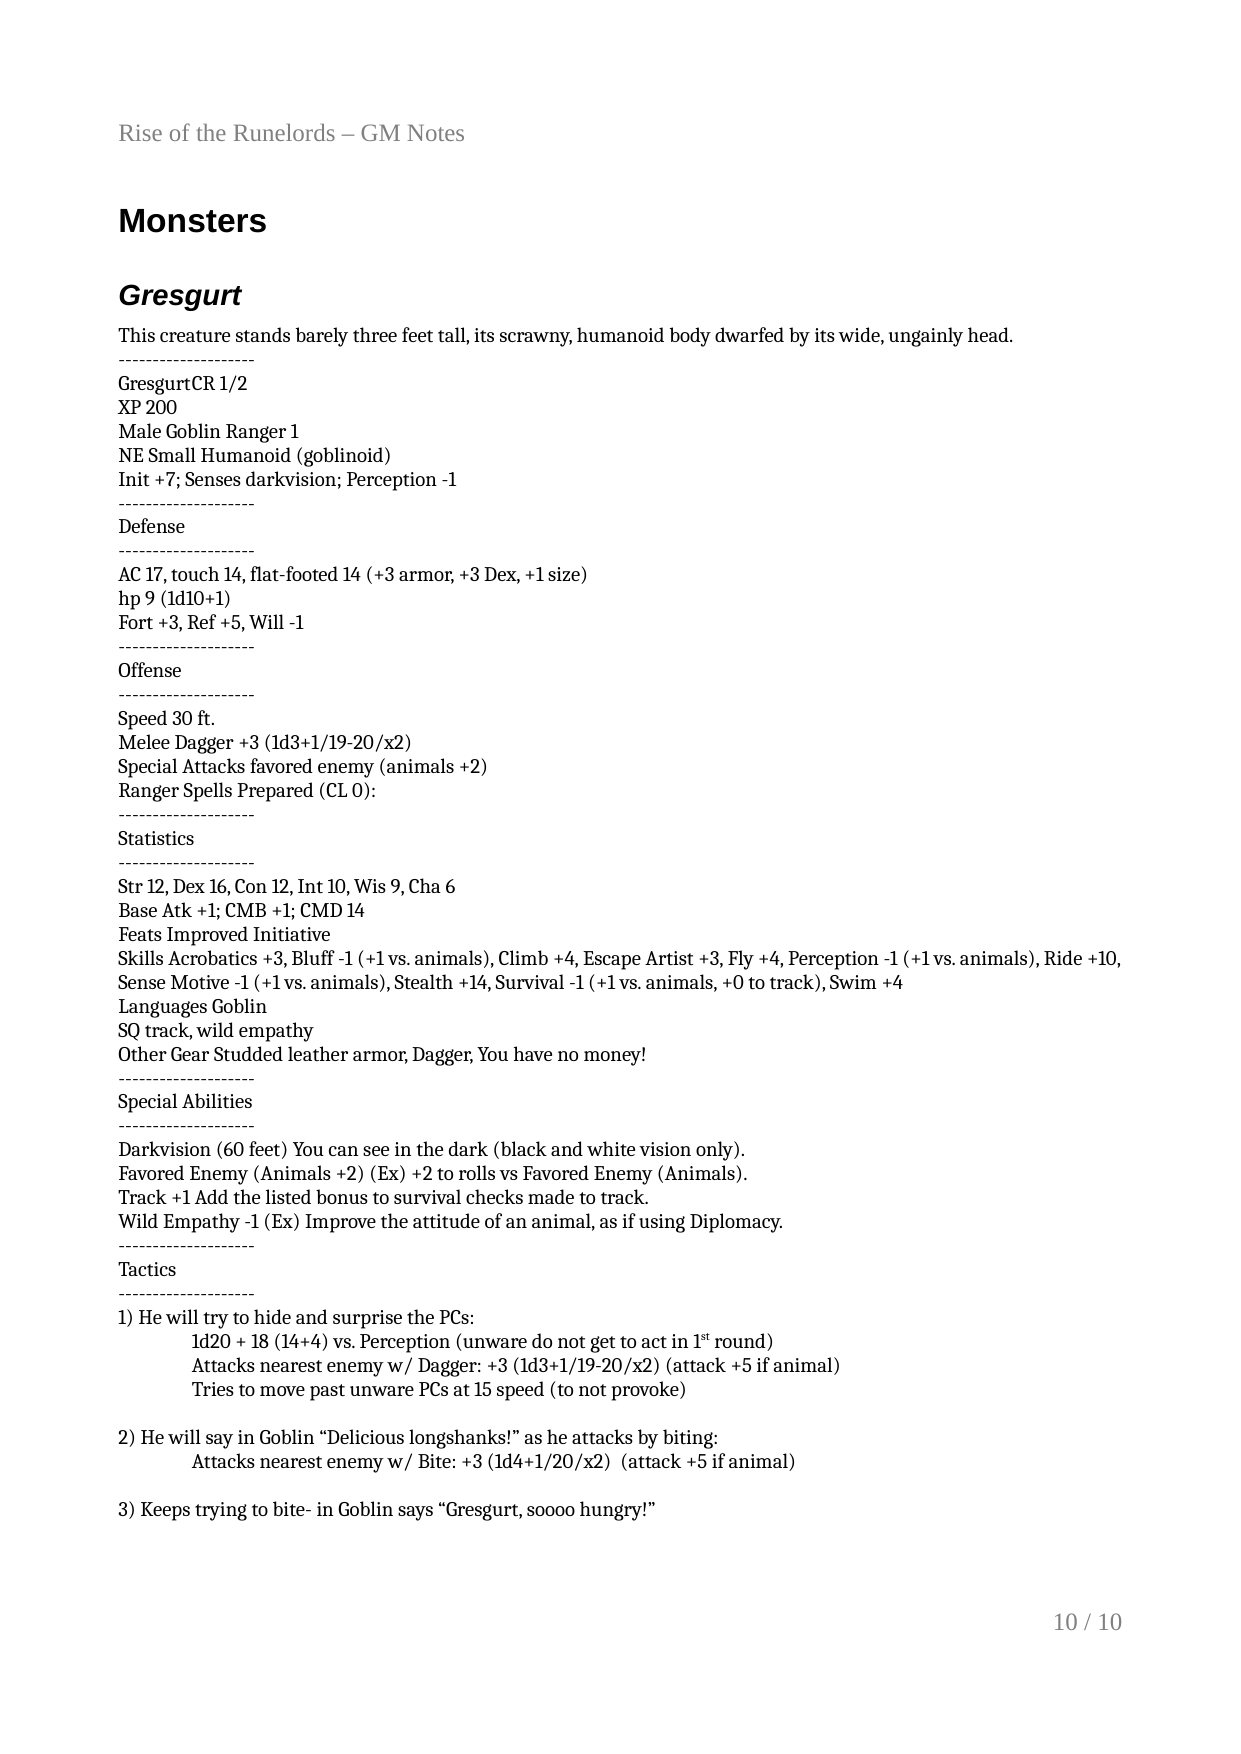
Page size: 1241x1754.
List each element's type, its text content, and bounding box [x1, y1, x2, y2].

text hp 9 (1d10+1) [118, 587, 1122, 611]
text 3) Keeps trying to bite- in Goblin says “Gresgurt, soooo hungry!” [118, 1497, 1122, 1521]
text Fort +3, Ref +5, Will -1 [118, 611, 1122, 635]
text 2) He will say in Goblin “Delicious longshanks!” as he attacks by biting: [118, 1426, 1122, 1449]
text 1d20 + 18 (14+4) vs. Perception (unware do not get to act in 1st round) [118, 1330, 1122, 1354]
text Defense [118, 515, 1122, 539]
text Skills Acrobatics +3, Bluff -1 (+1 vs. animals), Climb +4, Escape Artist +3, Fly +4, Perception -1 (+1 vs. animals), Ride +10, Sense Motive -1 (+1 vs. animals), Stealth +14, Survival -1 (+1 vs. animals, +0 to track), Swim +4 [118, 946, 1122, 994]
text Male Goblin Ranger 1 [118, 419, 1122, 443]
text Darkvision (60 feet) You can see in the dark (black and white vision only). [118, 1138, 1122, 1162]
text Attacks nearest enemy w/ Bite: +3 (1d4+1/20/x2) (attack +5 if animal) [118, 1449, 1122, 1473]
text -------------------- [118, 1114, 1122, 1138]
text NE Small Humanoid (goblinoid) [118, 443, 1122, 467]
subtitle Gresgurt [118, 277, 1122, 311]
text SQ track, wild empathy [118, 1018, 1122, 1042]
text -------------------- [118, 1066, 1122, 1090]
text -------------------- [118, 1282, 1122, 1306]
text Tries to move past unware PCs at 15 speed (to not provoke) [118, 1378, 1122, 1402]
text Tactics [118, 1258, 1122, 1282]
text Track +1 Add the listed bonus to survival checks made to track. [118, 1186, 1122, 1210]
text AC 17, touch 14, flat-footed 14 (+3 armor, +3 Dex, +1 size) [118, 563, 1122, 587]
text Special Abilities [118, 1090, 1122, 1114]
text -------------------- [118, 851, 1122, 874]
text Statistics [118, 827, 1122, 851]
text -------------------- [118, 491, 1122, 515]
text -------------------- [118, 539, 1122, 563]
text Favored Enemy (Animals +2) (Ex) +2 to rolls vs Favored Enemy (Animals). [118, 1162, 1122, 1186]
text 1) He will try to hide and surprise the PCs: [118, 1306, 1122, 1330]
subtitle Monsters [118, 201, 1122, 240]
text Offense [118, 659, 1122, 683]
text This creature stands barely three feet tall, its scrawny, humanoid body dwarfed by its wide, ungainly head. [118, 323, 1122, 347]
text Languages Goblin [118, 994, 1122, 1018]
text Attacks nearest enemy w/ Dagger: +3 (1d3+1/19-20/x2) (attack +5 if animal) [118, 1354, 1122, 1378]
text -------------------- [118, 1234, 1122, 1258]
text Melee Dagger +3 (1d3+1/19-20/x2) [118, 731, 1122, 755]
text Speed 30 ft. [118, 707, 1122, 731]
text -------------------- [118, 347, 1122, 371]
text Feats Improved Initiative [118, 922, 1122, 946]
text -------------------- [118, 803, 1122, 827]
text XP 200 [118, 395, 1122, 419]
text Other Gear Studded leather armor, Dagger, You have no money! [118, 1042, 1122, 1066]
text Str 12, Dex 16, Con 12, Int 10, Wis 9, Cha 6 [118, 874, 1122, 898]
text -------------------- [118, 683, 1122, 707]
text Base Atk +1; CMB +1; CMD 14 [118, 898, 1122, 922]
text Ranger Spells Prepared (CL 0): [118, 779, 1122, 803]
text Wild Empathy -1 (Ex) Improve the attitude of an animal, as if using Diplomacy. [118, 1210, 1122, 1234]
text -------------------- [118, 635, 1122, 659]
text Gresgurt CR 1/2 [118, 371, 1122, 395]
text Init +7; Senses darkvision; Perception -1 [118, 467, 1122, 491]
text Special Attacks favored enemy (animals +2) [118, 755, 1122, 779]
